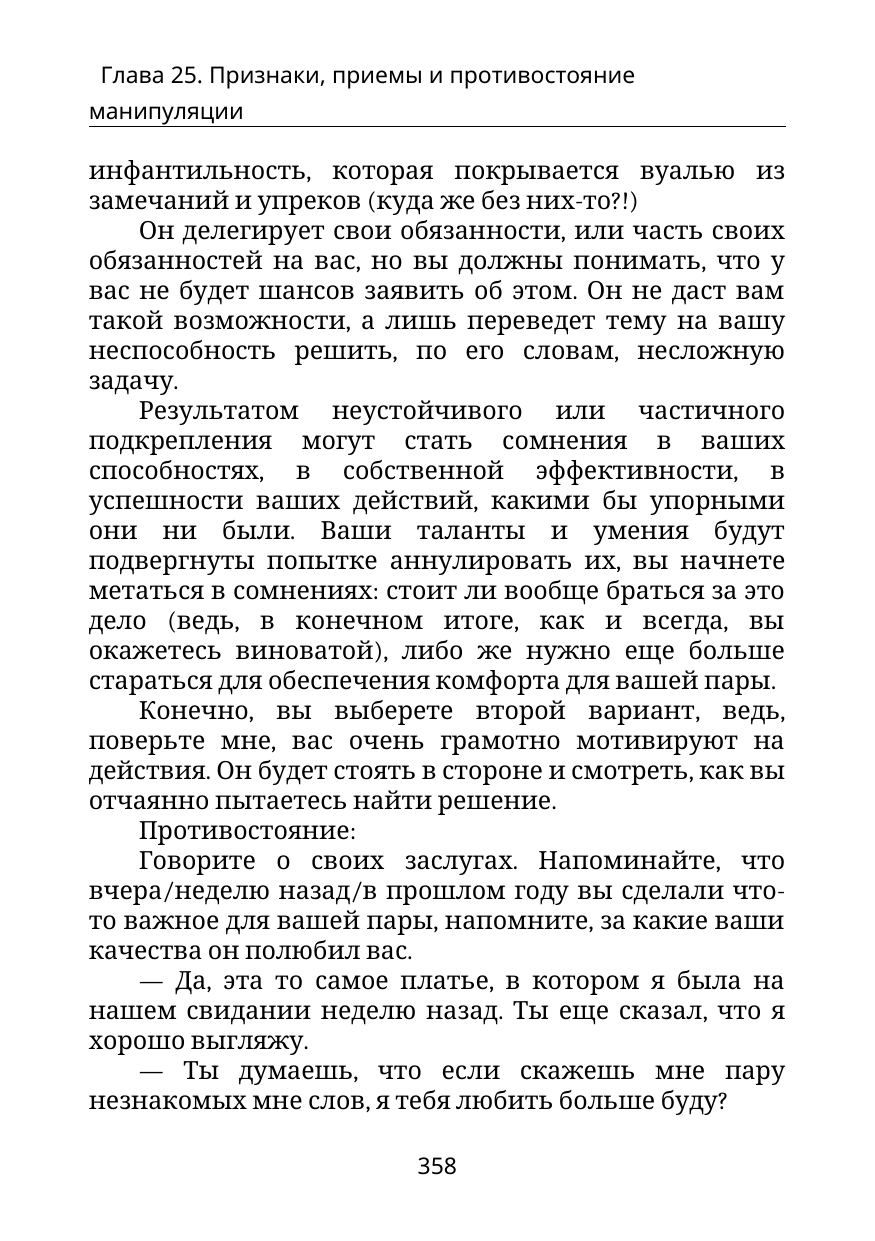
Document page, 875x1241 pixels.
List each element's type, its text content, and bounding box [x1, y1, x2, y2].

text Результатом неустойчивого или частичного подкрепления могут стать сомнения в ваших способностях, в собственной эффективности, в успешности ваших действий, какими бы упорными они ни были. Ваши таланты и умения будут подвергнуты попытке аннулировать их, вы начнете метаться в сомнениях: стоит ли вообще браться за это дело (ведь, в конечном итоге, как и всегда, вы окажетесь виноватой), либо же нужно еще больше стараться для обеспечения комфорта для вашей пары. [88, 396, 786, 696]
text Конечно, вы выберете второй вариант, ведь, поверьте мне, вас очень грамотно мотивируют на действия. Он будет стоять в стороне и смотреть, как вы отчаянно пытаетесь найти решение. [88, 696, 786, 816]
text инфантильность, которая покрывается вуалью из замечаний и упреков (куда же без них-то?!) [88, 156, 786, 216]
text Он делегирует свои обязанности, или часть своих обязанностей на вас, но вы должны понимать, что у вас не будет шансов заявить об этом. Он не даст вам такой возможности, а лишь переведет тему на вашу неспособность решить, по его словам, несложную задачу. [88, 216, 786, 396]
text — Ты думаешь, что если скажешь мне пару незнакомых мне слов, я тебя любить больше буду? [88, 1056, 786, 1116]
text Говорите о своих заслугах. Напоминайте, что вчера/неделю назад/в прошлом году вы сделали что-то важное для вашей пары, напомните, за какие ваши качества он полюбил вас. [88, 846, 786, 966]
text — Да, эта то самое платье, в котором я была на нашем свидании неделю назад. Ты еще сказал, что я хорошо выгляжу. [88, 966, 786, 1056]
text Противостояние: [88, 816, 786, 846]
